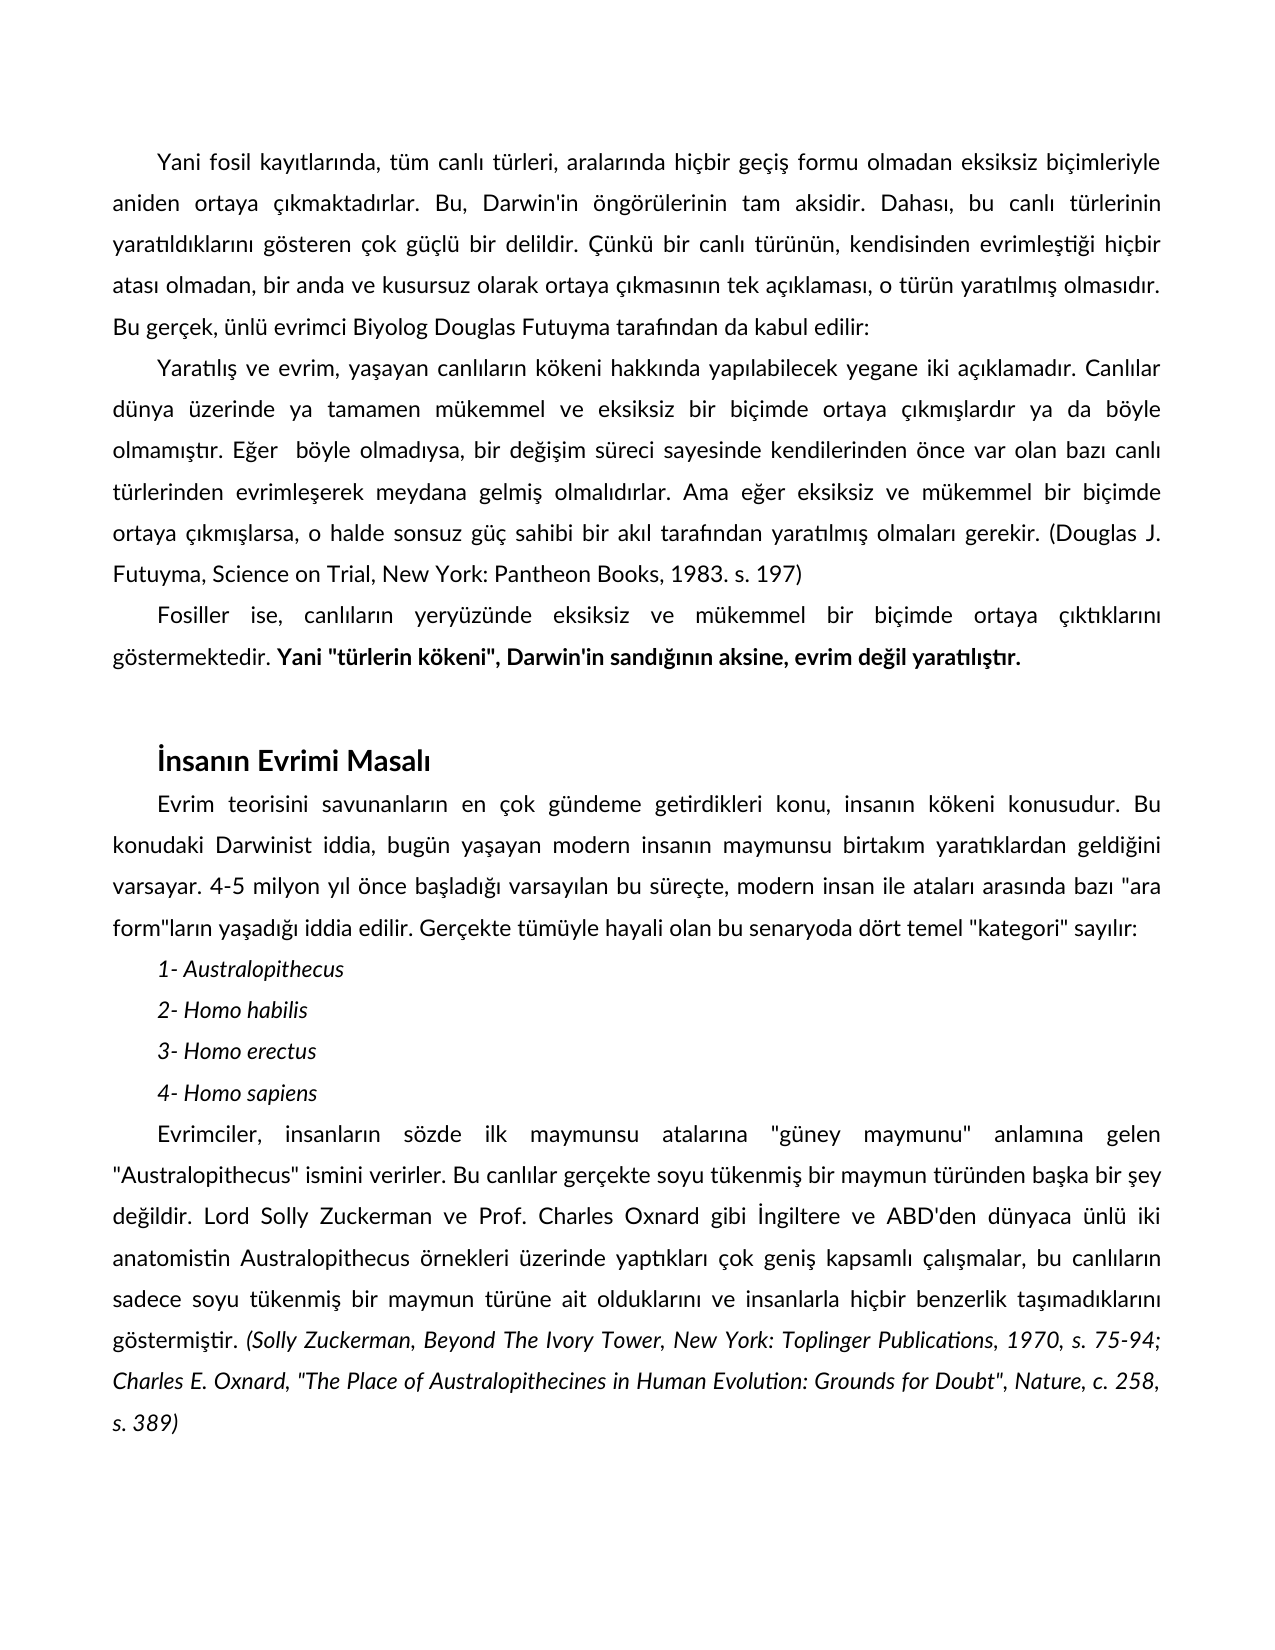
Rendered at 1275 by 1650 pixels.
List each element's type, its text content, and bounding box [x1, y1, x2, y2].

text Yaratılış ve evrim, yaşayan canlıların kökeni hakkında yapılabilecek yegane iki açıklamadır. Canlılar dünya üzerinde ya tamamen mükemmel ve eksiksiz bir biçimde ortaya çıkmışlardır ya da böyle olmamıştır. Eğer böyle olmadıysa, bir değişim süreci sayesinde kendilerinden önce var olan bazı canlı türlerinden evrimleşerek meydana gelmiş olmalıdırlar. Ama eğer eksiksiz ve mükemmel bir biçimde ortaya çıkmışlarsa, o halde sonsuz güç sahibi bir akıl tarafından yaratılmış olmaları gerekir. (Douglas J. Futuyma, Science on Trial, New York: Pantheon Books, 1983. s. 197) [112, 354, 1162, 588]
text Yani fosil kayıtlarında, tüm canlı türleri, aralarında hiçbir geçiş formu olmadan eksiksiz biçimleriyle aniden ortaya çıkmaktadırlar. Bu, Darwin'in öngörülerinin tam aksidir. Dahası, bu canlı türlerinin yaratıldıklarını gösteren çok güçlü bir delildir. Çünkü bir canlı türünün, kendisinden evrimleştiği hiçbir atası olmadan, bir anda ve kusursuz olarak ortaya çıkmasının tek açıklaması, o türün yaratılmış olmasıdır. Bu gerçek, ünlü evrimci Biyolog Douglas Futuyma tarafından da kabul edilir: [112, 148, 1162, 340]
text 2- Homo habilis [112, 996, 1162, 1023]
text Evrim teorisini savunanların en çok gündeme getirdikleri konu, insanın kökeni konusudur. Bu konudaki Darwinist iddia, bugün yaşayan modern insanın maymunsu birtakım yaratıklardan geldiğini varsayar. 4-5 milyon yıl önce başladığı varsayılan bu süreçte, modern insan ile ataları arasında bazı "ara form"ların yaşadığı iddia edilir. Gerçekte tümüyle hayali olan bu senaryoda dört temel "kategori" sayılır: [112, 789, 1162, 941]
text Fosiller ise, canlıların yeryüzünde eksiksiz ve mükemmel bir biçimde ortaya çıktıklarını göstermektedir. Yani "türlerin kökeni", Darwin'in sandığının aksine, evrim değil yaratılıştır. [112, 601, 1162, 670]
text İnsanın Evrimi Masalı [112, 743, 1162, 778]
text 1- Australopithecus [112, 954, 1162, 982]
text 3- Homo erectus [112, 1037, 1162, 1064]
text Evrimciler, insanların sözde ilk maymunsu atalarına "güney maymunu" anlamına gelen "Australopithecus" ismini verirler. Bu canlılar gerçekte soyu tükenmiş bir maymun türünden başka bir şey değildir. Lord Solly Zuckerman ve Prof. Charles Oxnard gibi İngiltere ve ABD'den dünyaca ünlü iki anatomistin Australopithecus örnekleri üzerinde yaptıkları çok geniş kapsamlı çalışmalar, bu canlıların sadece soyu tükenmiş bir maymun türüne ait olduklarını ve insanlarla hiçbir benzerlik taşımadıklarını göstermiştir. (Solly Zuckerman, Beyond The Ivory Tower, New York: Toplinger Publications, 1970, s. 75-94; Charles E. Oxnard, "The Place of Australopithecines in Human Evolution: Grounds for Doubt", Nature, c. 258, s. 389) [112, 1119, 1162, 1436]
text 4- Homo sapiens [112, 1078, 1162, 1106]
